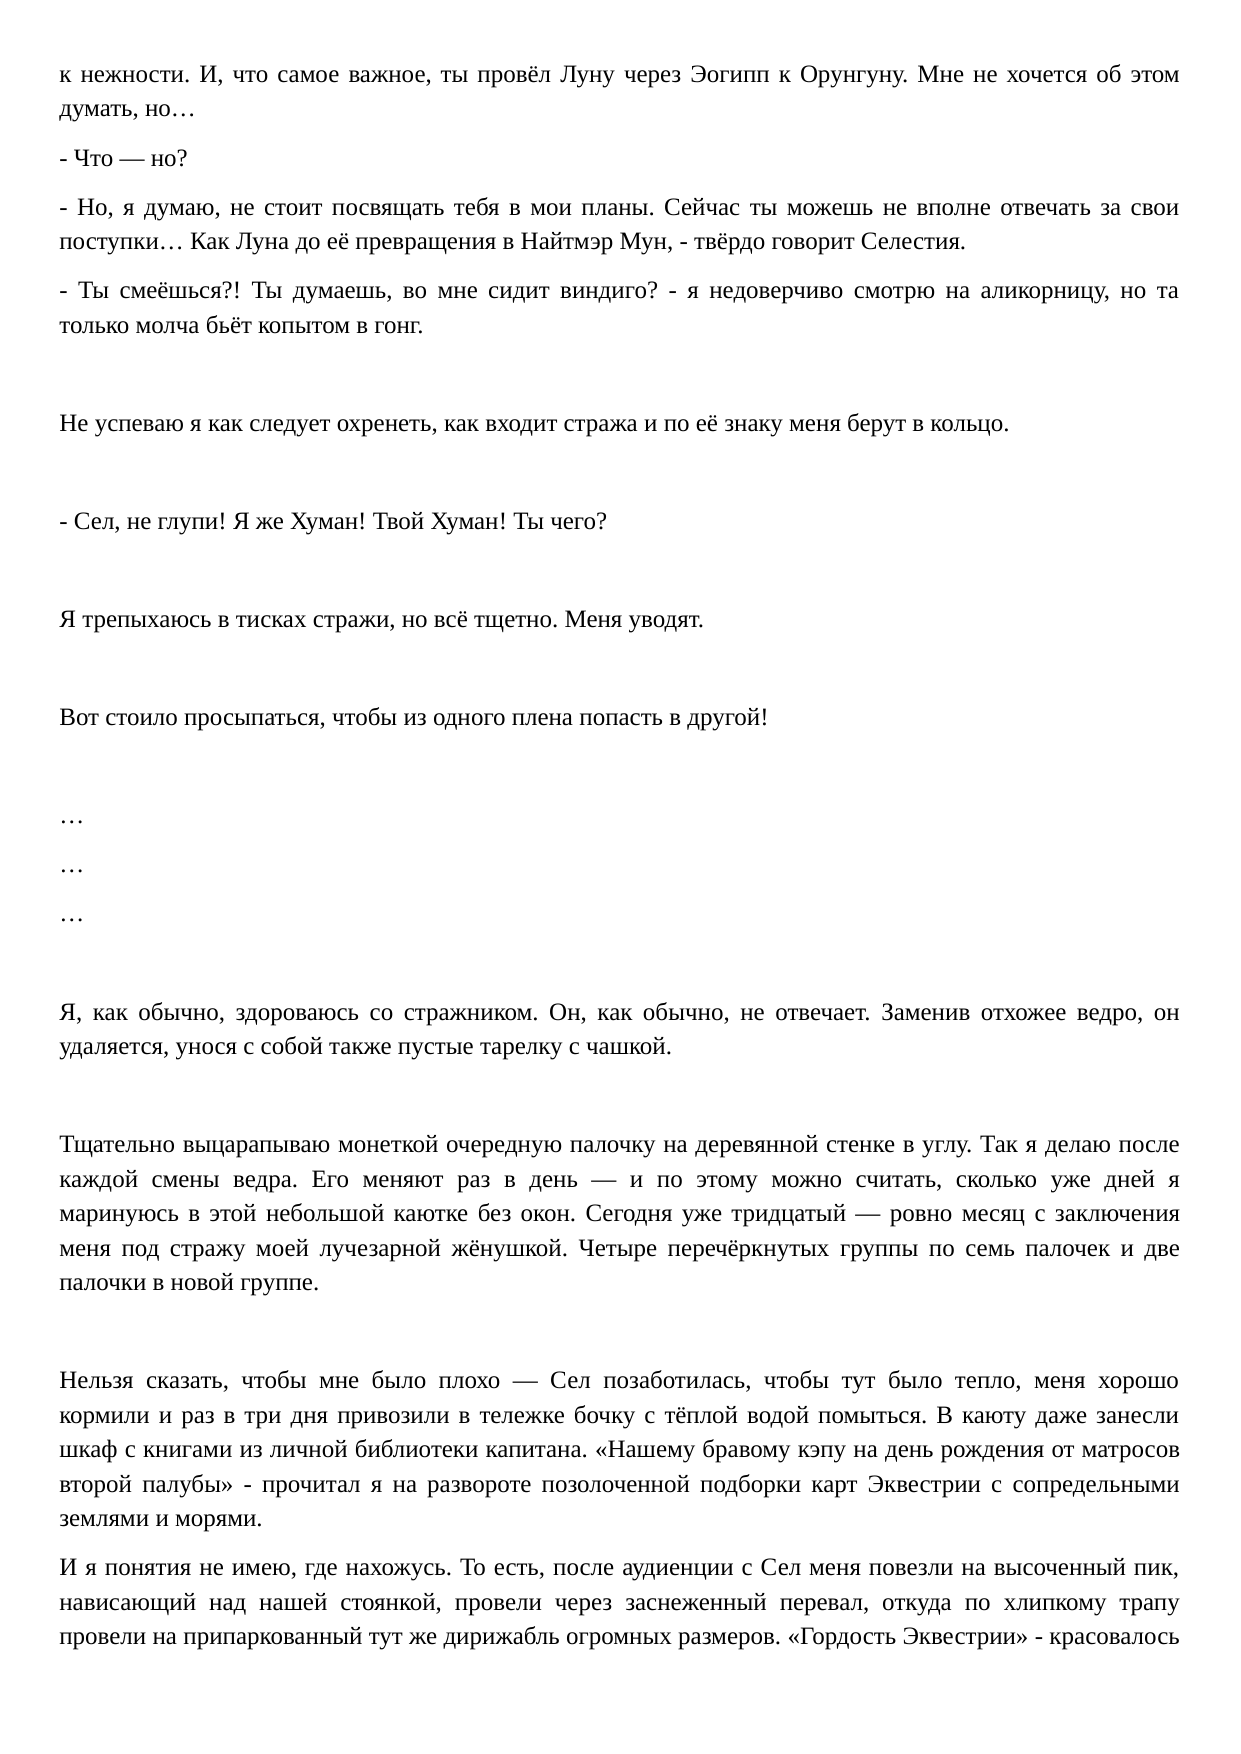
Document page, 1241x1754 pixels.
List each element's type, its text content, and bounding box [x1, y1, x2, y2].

text И я понятия не имею, где нахожусь. То есть, после аудиенции с Сел меня повезли на высоченный пик, нависающий над нашей стоянкой, провели через заснеженный перевал, откуда по хлипкому трапу провели на припаркованный тут же дирижабль огромных размеров. «Гордость Эквестрии» - красовалось [59, 1552, 1181, 1650]
text Не успеваю я как следует охренеть, как входит стража и по её знаку меня берут в кольцо. [59, 408, 1181, 437]
text - Ты смеёшься?! Ты думаешь, во мне сидит виндиго? - я недоверчиво смотрю на аликорницу, но та только молча бьёт копытом в гонг. [59, 275, 1181, 338]
text … [59, 849, 1181, 878]
text - Сел, не глупи! Я же Хуман! Твой Хуман! Ты чего? [59, 506, 1181, 535]
text Вот стоило просыпаться, чтобы из одного плена попасть в другой! [59, 702, 1181, 731]
text Тщательно выцарапываю монеткой очередную палочку на деревянной стенке в углу. Так я делаю после каждой смены ведра. Его меняют раз в день — и по этому можно считать, сколько уже дней я маринуюсь в этой небольшой каютке без окон. Сегодня уже тридцатый — ровно месяц с заключения меня под стражу моей лучезарной жёнушкой. Четыре перечёркнутых группы по семь палочек и две палочки в новой группе. [59, 1129, 1181, 1296]
text Нельзя сказать, чтобы мне было плохо — Сел позаботилась, чтобы тут было тепло, меня хорошо кормили и раз в три дня привозили в тележке бочку с тёплой водой помыться. В каюту даже занесли шкаф с книгами из личной библиотеки капитана. «Нашему бравому кэпу на день рождения от матросов второй палубы» - прочитал я на развороте позолоченной подборки карт Эквестрии с сопредельными землями и морями. [59, 1365, 1181, 1532]
text Я трепыхаюсь в тисках стражи, но всё тщетно. Меня уводят. [59, 604, 1181, 633]
text … [59, 800, 1181, 829]
text - Но, я думаю, не стоит посвящать тебя в мои планы. Сейчас ты можешь не вполне отвечать за свои поступки… Как Луна до её превращения в Найтмэр Мун, - твёрдо говорит Селестия. [59, 192, 1181, 255]
text … [59, 898, 1181, 927]
text - Что — но? [59, 143, 1181, 171]
text к нежности. И, что самое важное, ты провёл Луну через Эогипп к Орунгуну. Мне не хочется об этом думать, но… [59, 59, 1181, 122]
text Я, как обычно, здороваюсь со стражником. Он, как обычно, не отвечает. Заменив отхожее ведро, он удаляется, унося с собой также пустые тарелку с чашкой. [59, 997, 1181, 1060]
